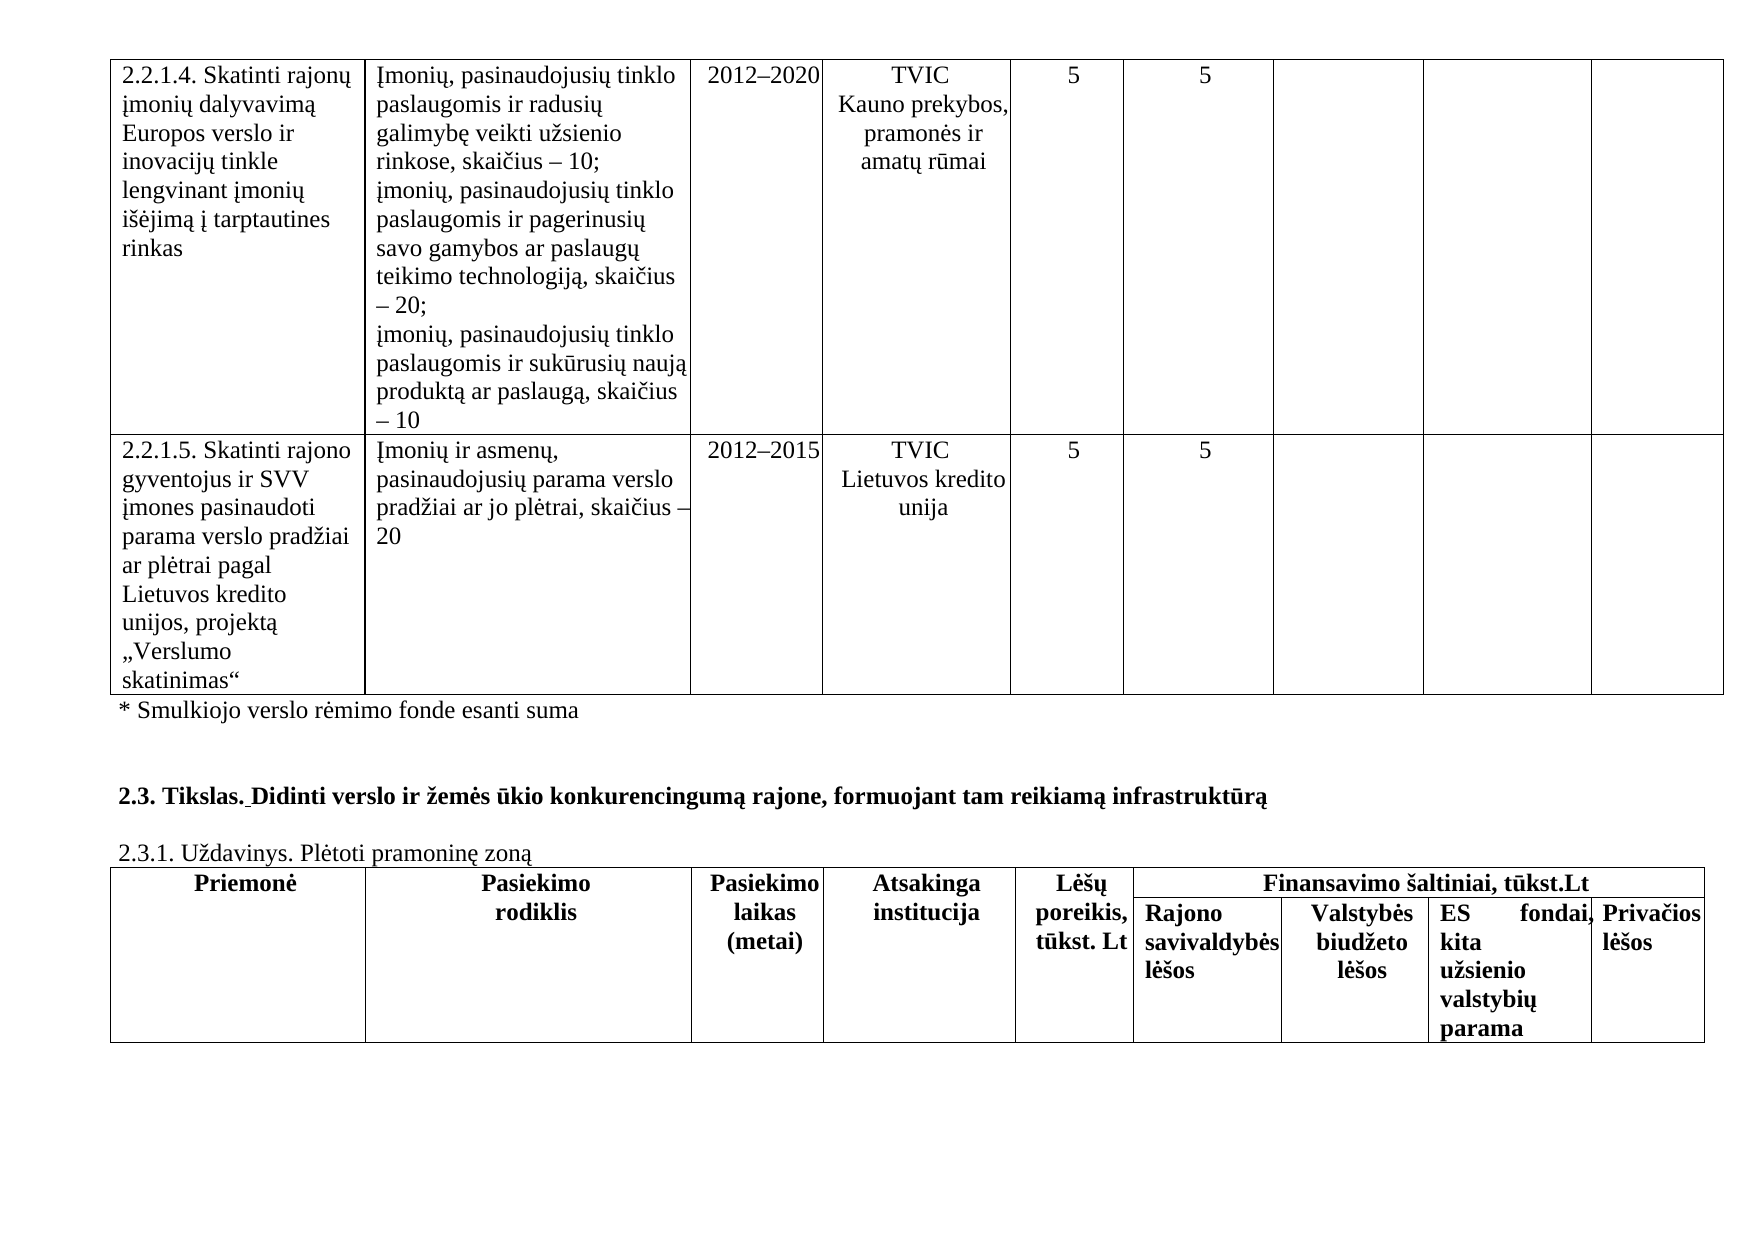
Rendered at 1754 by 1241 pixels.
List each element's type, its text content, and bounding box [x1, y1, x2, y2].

table_cell [1592, 60, 1723, 434]
table_cell Privačios lėšos [1592, 898, 1704, 1042]
table_header Pasiekimo rodiklis [366, 868, 691, 1042]
table_cell TVIC Kauno prekybos, pramonės ir amatų rūmai [823, 60, 1010, 434]
table_cell [1424, 60, 1591, 434]
table_cell ES fondai, kita užsienio valstybių parama [1429, 898, 1591, 1042]
table_cell 5 [1124, 60, 1273, 434]
table_cell [1274, 60, 1423, 434]
text * Smulkiojo verslo rėmimo fonde esanti suma [118, 695, 1636, 723]
table_cell [1274, 435, 1423, 694]
table_cell [1424, 435, 1591, 694]
text 2.3.1. Uždavinys. Plėtoti pramoninę zoną [118, 838, 1636, 867]
table_cell Įmonių, pasinaudojusių tinklo paslaugomis ir radusių galimybę veikti užsienio rinkose, skaičius – 10; įmonių, pasinaudojusių tinklo paslaugomis ir pagerinusių savo gamybos ar paslaugų teikimo technologiją, skaičius – 20; įmonių, pasinaudojusių tinklo paslaugomis ir sukūrusių naują produktą ar paslaugą, skaičius – 10 [366, 60, 690, 434]
table_cell Rajono savivaldybės lėšos [1134, 898, 1281, 1042]
table_cell 2012–2020 [691, 60, 822, 434]
table_cell Įmonių ir asmenų, pasinaudojusių parama verslo pradžiai ar jo plėtrai, skaičius – 20 [366, 435, 690, 694]
table_cell TVIC Lietuvos kredito unija [823, 435, 1010, 694]
table_header Priemonė [111, 868, 365, 1042]
table_cell 2.2.1.4. Skatinti rajonų įmonių dalyvavimą Europos verslo ir inovacijų tinkle lengvinant įmonių išėjimą į tarptautines rinkas [111, 60, 364, 434]
table_cell Valstybės biudžeto lėšos [1282, 898, 1428, 1042]
table_header Atsakinga institucija [824, 868, 1015, 1042]
table_cell [1592, 435, 1723, 694]
table_cell 2.2.1.5. Skatinti rajono gyventojus ir SVV įmones pasinaudoti parama verslo pradžiai ar plėtrai pagal Lietuvos kredito unijos, projektą „Verslumo skatinimas“ [111, 435, 364, 694]
table_header Pasiekimo laikas (metai) [692, 868, 823, 1042]
table_cell 5 [1124, 435, 1273, 694]
table_header Lėšų poreikis, tūkst. Lt [1016, 868, 1133, 1042]
text 2.3. Tikslas. Didinti verslo ir žemės ūkio konkurencingumą rajone, formuojant tam reikiamą infrastruktūrą [118, 781, 1636, 810]
table_header Finansavimo šaltiniai, tūkst.Lt [1134, 868, 1704, 897]
table_cell 5 [1011, 435, 1123, 694]
table_cell 5 [1011, 60, 1123, 434]
table_cell 2012–2015 [691, 435, 822, 694]
